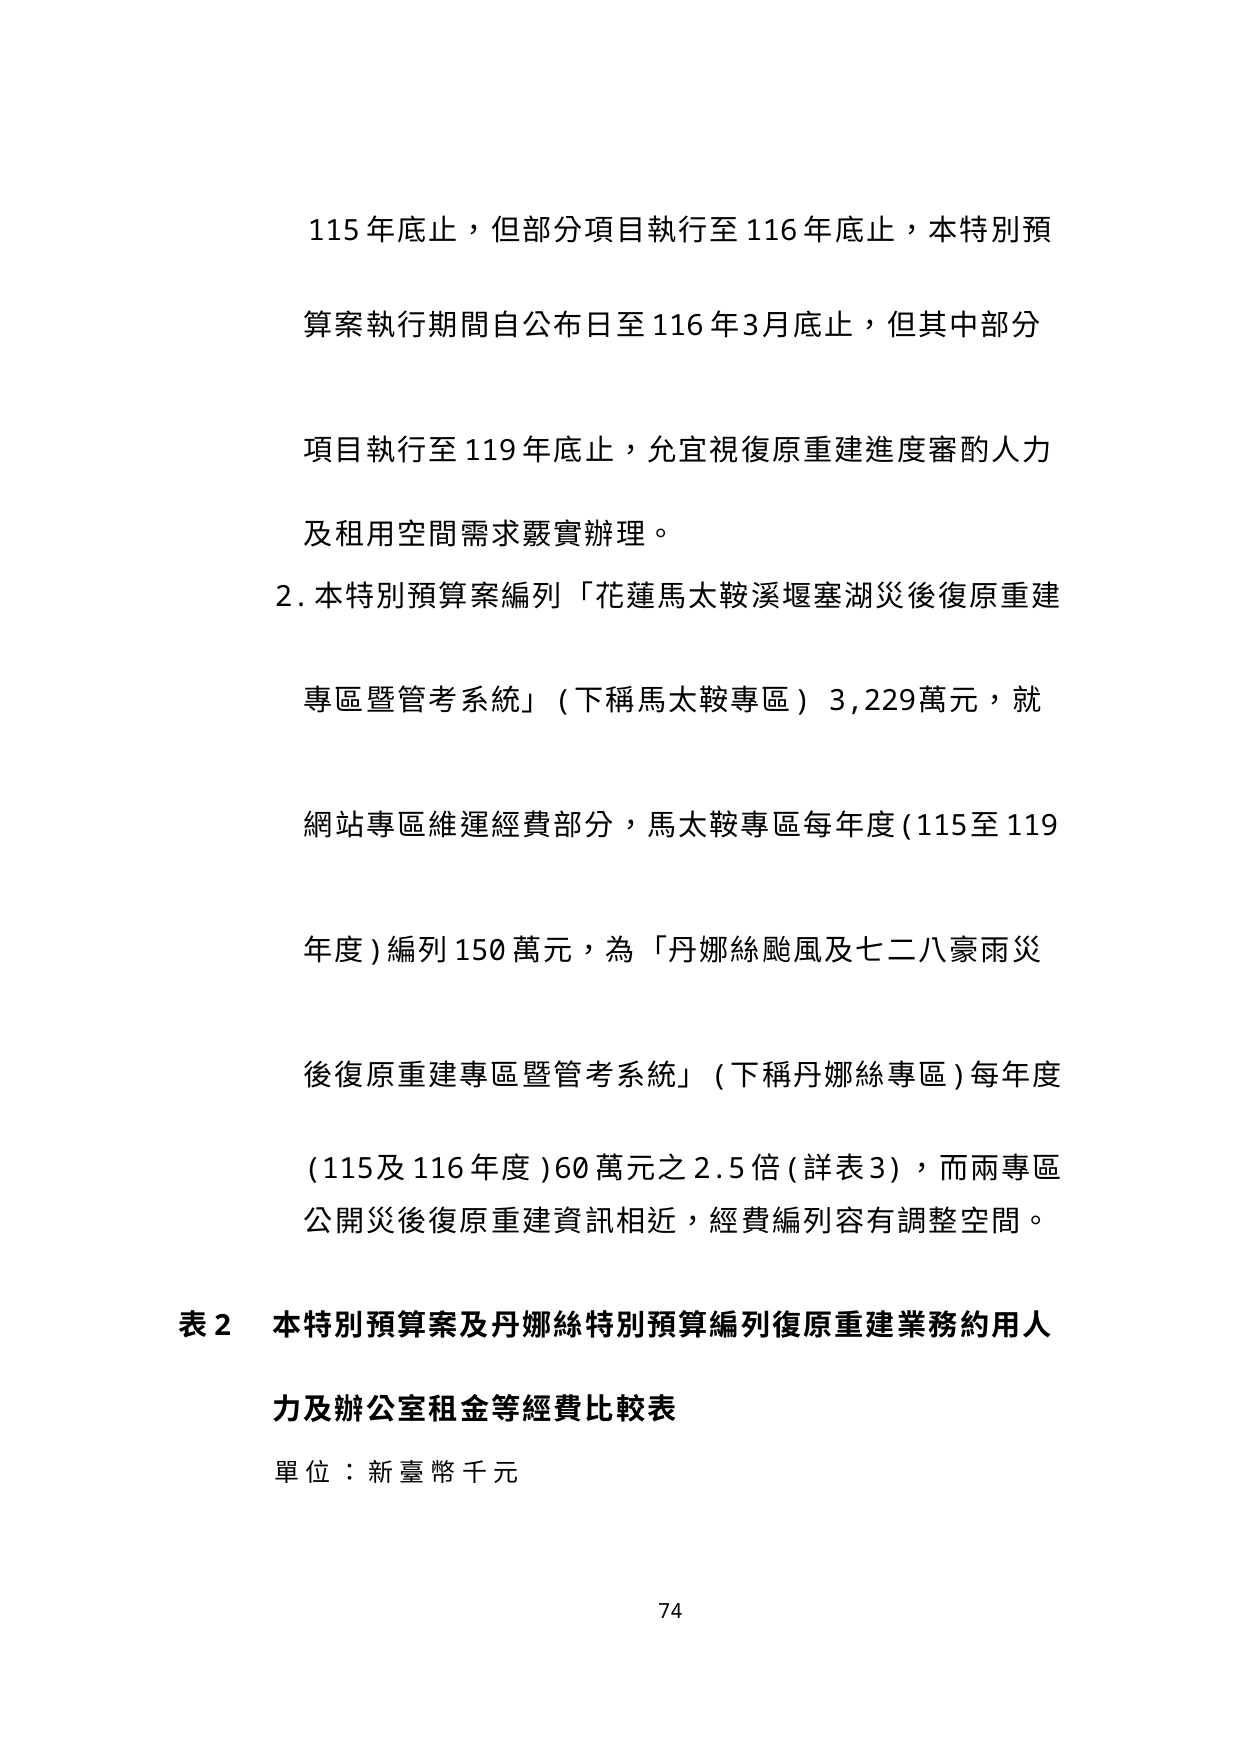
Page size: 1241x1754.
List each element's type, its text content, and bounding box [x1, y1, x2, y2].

text 115年底止，但部分項目執行至116年底止，本特別預算案執行期間自公布日至116年3月底止，但其中部分項目執行至119年底止，允宜視復原重建進度審酌人力及租用空間需求覈實辦理。 [266, 177, 1063, 552]
text 表2 本特別預算案及丹娜絲特別預算編列復原重建業務約用人力及辦公室租金等經費比較表 單位：新臺幣千元 [176, 1240, 1063, 1490]
text 2.本特別預算案編列「花蓮馬太鞍溪堰塞湖災後復原重建專區暨管考系統」(下稱馬太鞍專區) 3,229萬元，就網站專區維運經費部分，馬太鞍專區每年度(115至119年度)編列150萬元，為「丹娜絲颱風及七二八豪雨災後復原重建專區暨管考系統」(下稱丹娜絲專區)每年度(115及116年度)60萬元之2.5倍(詳表3)，而兩專區公開災後復原重建資訊相近，經費編列容有調整空間。 [266, 552, 1063, 1240]
